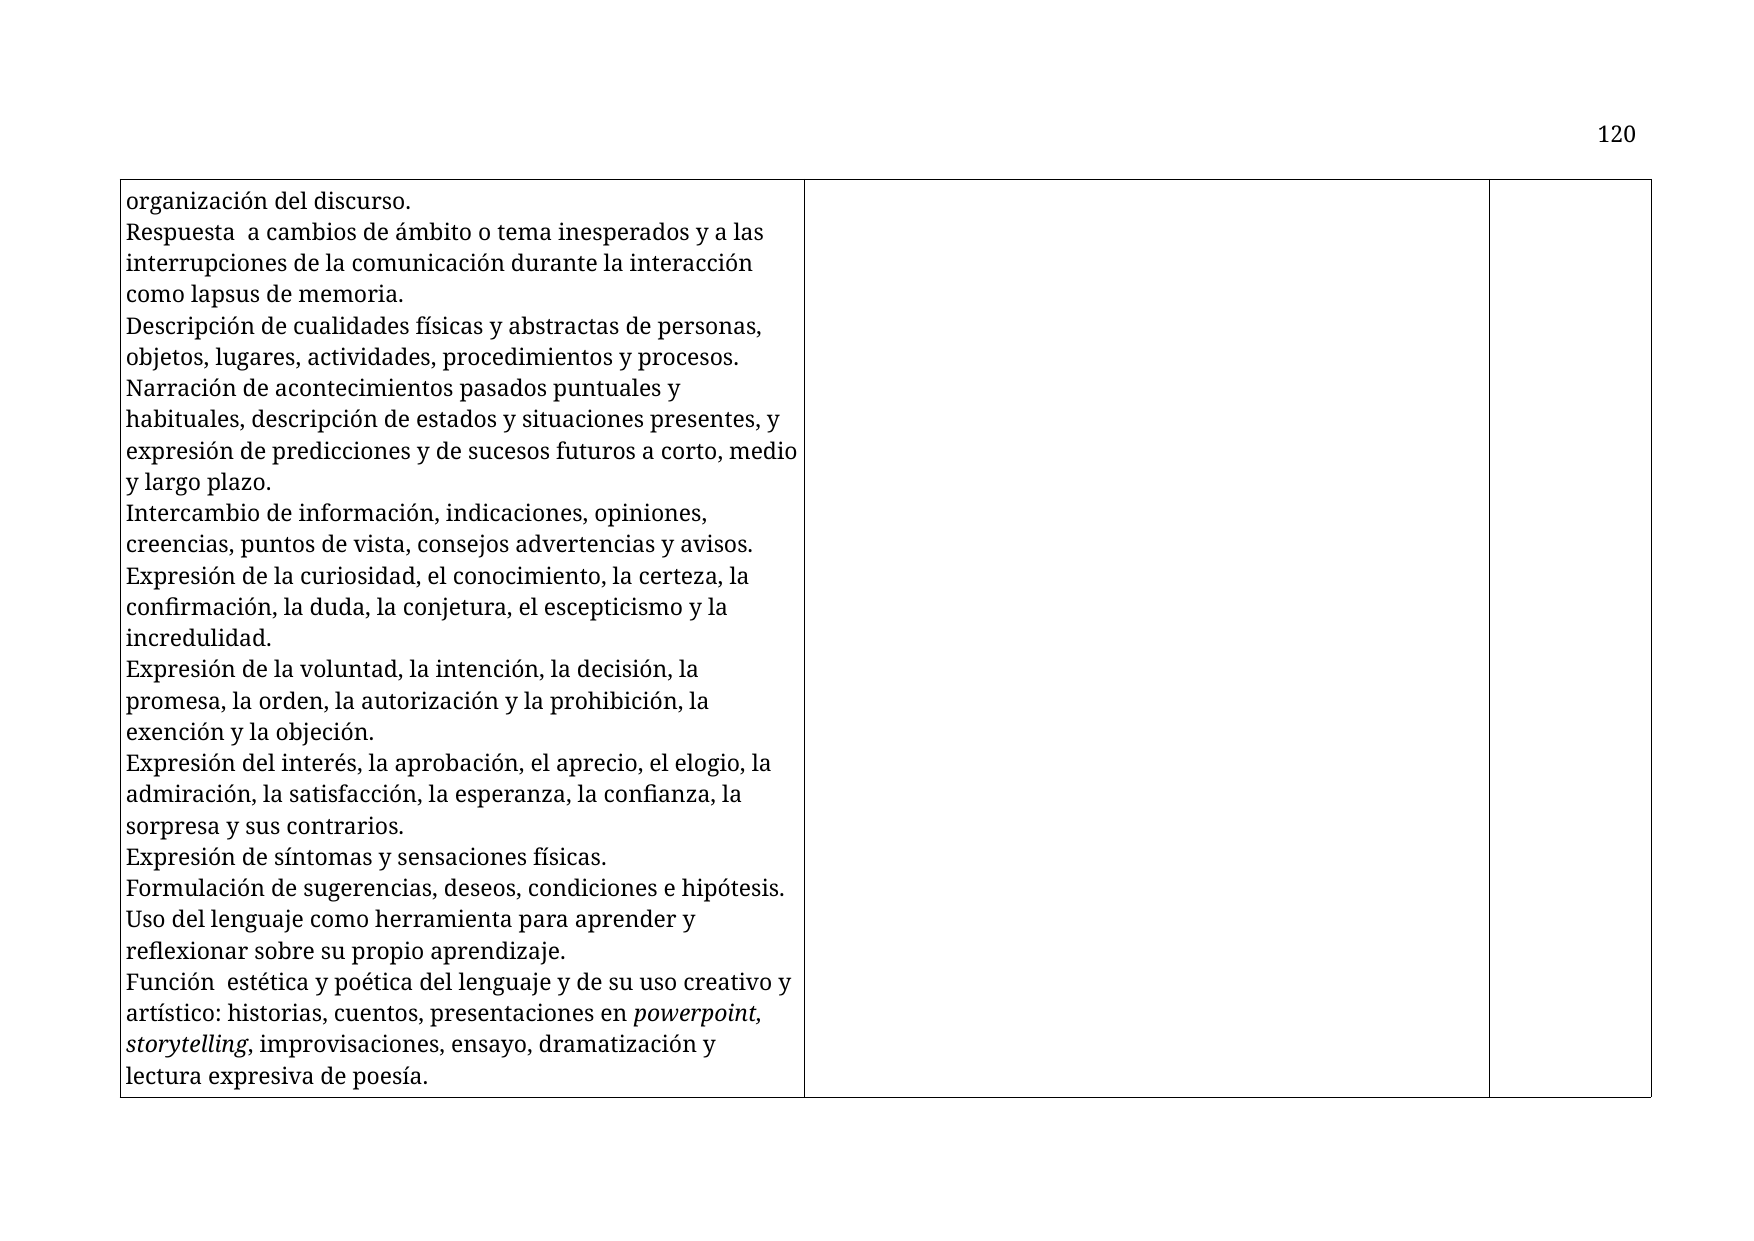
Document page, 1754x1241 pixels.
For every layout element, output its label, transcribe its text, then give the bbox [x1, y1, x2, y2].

table_cell [805, 180, 1489, 1097]
table_cell organización del discurso. Respuesta a cambios de ámbito o tema inesperados y a las interrupciones de la comunicación durante la interacción como lapsus de memoria. Descripción de cualidades físicas y abstractas de personas, objetos, lugares, actividades, procedimientos y procesos. Narración de acontecimientos pasados puntuales y habituales, descripción de estados y situaciones presentes, y expresión de predicciones y de sucesos futuros a corto, medio y largo plazo. Intercambio de información, indicaciones, opiniones, creencias, puntos de vista, consejos advertencias y avisos. Expresión de la curiosidad, el conocimiento, la certeza, la confirmación, la duda, la conjetura, el escepticismo y la incredulidad. Expresión de la voluntad, la intención, la decisión, la promesa, la orden, la autorización y la prohibición, la exención y la objeción. Expresión del interés, la aprobación, el aprecio, el elogio, la admiración, la satisfacción, la esperanza, la confianza, la sorpresa y sus contrarios. Expresión de síntomas y sensaciones físicas. Formulación de sugerencias, deseos, condiciones e hipótesis. Uso del lenguaje como herramienta para aprender y reflexionar sobre su propio aprendizaje. Función estética y poética del lenguaje y de su uso creativo y artístico: historias, cuentos, presentaciones en powerpoint, storytelling, improvisaciones, ensayo, dramatización y lectura expresiva de poesía. [121, 180, 804, 1097]
table_cell [1490, 180, 1651, 1097]
